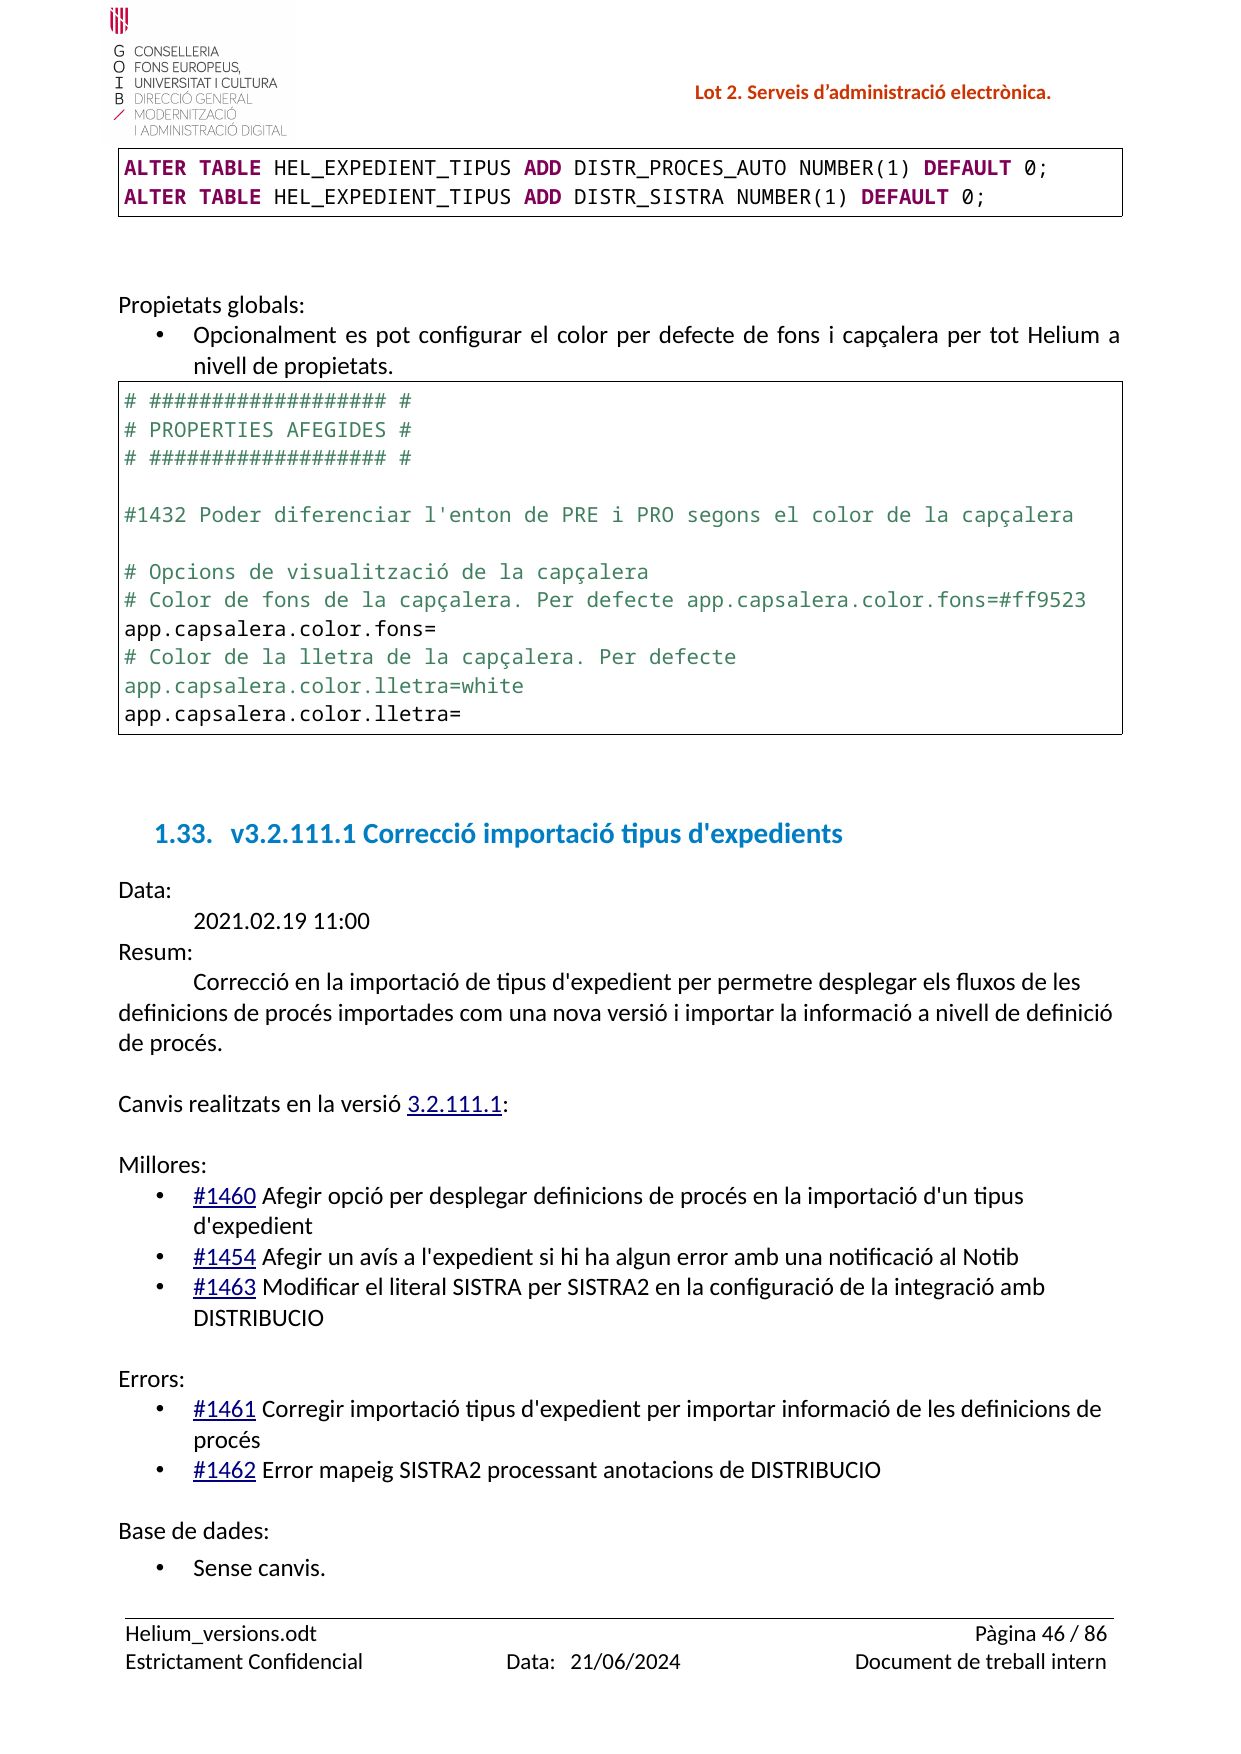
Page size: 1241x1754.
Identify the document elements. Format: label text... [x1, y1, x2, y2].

text Propietats globals: [118, 289, 1122, 320]
list #1461 Corregir importació tipus d'expedient per importar informació de les definicions de procés [156, 1393, 1122, 1454]
subtitle v3.2.111.1 Correcció importació tipus d'expedients [153, 815, 1122, 851]
text Canvis realitzats en la versió 3.2.111.1: [118, 1088, 1122, 1119]
text Millores: [118, 1149, 1122, 1180]
text Resum: [118, 936, 1122, 966]
list #1454 Afegir un avís a l'expedient si hi ha algun error amb una notificació al Notib [156, 1241, 1122, 1271]
text Base de dades: [118, 1516, 1122, 1546]
table_header ALTER TABLE HEL_EXPEDIENT_TIPUS ADD DISTR_PROCES_AUTO NUMBER(1) DEFAULT 0; ALTER TABLE HEL_EXPEDIENT_TIPUS ADD DISTR_SISTRA NUMBER(1) DEFAULT 0; [119, 149, 1122, 216]
text Data: [118, 874, 1122, 905]
text Errors: [118, 1363, 1122, 1393]
list Opcionalment es pot configurar el color per defecte de fons i capçalera per tot Helium a nivell de propietats. [156, 320, 1122, 381]
table_header # ################### # # PROPERTIES AFEGIDES # # ################### # #1432 Poder diferenciar l'enton de PRE i PRO segons el color de la capçalera # Opcions de visualització de la capçalera # Color de fons de la capçalera. Per defecte app.capsalera.color.fons=#ff9523 app.capsalera.color.fons= # Color de la lletra de la capçalera. Per defecte app.capsalera.color.lletra=white app.capsalera.color.lletra= [119, 382, 1122, 733]
list Sense canvis. [156, 1552, 1122, 1582]
text Correcció en la importació de tipus d'expedient per permetre desplegar els fluxos de les definicions de procés importades com una nova versió i importar la informació a nivell de definició de procés. [118, 966, 1122, 1058]
picture [100, 0, 297, 144]
text 2021.02.19 11:00 [118, 905, 1122, 936]
list #1463 Modificar el literal SISTRA per SISTRA2 en la configuració de la integració amb DISTRIBUCIO [156, 1271, 1122, 1332]
list #1460 Afegir opció per desplegar definicions de procés en la importació d'un tipus d'expedient [156, 1180, 1122, 1241]
list #1462 Error mapeig SISTRA2 processant anotacions de DISTRIBUCIO [156, 1454, 1122, 1485]
